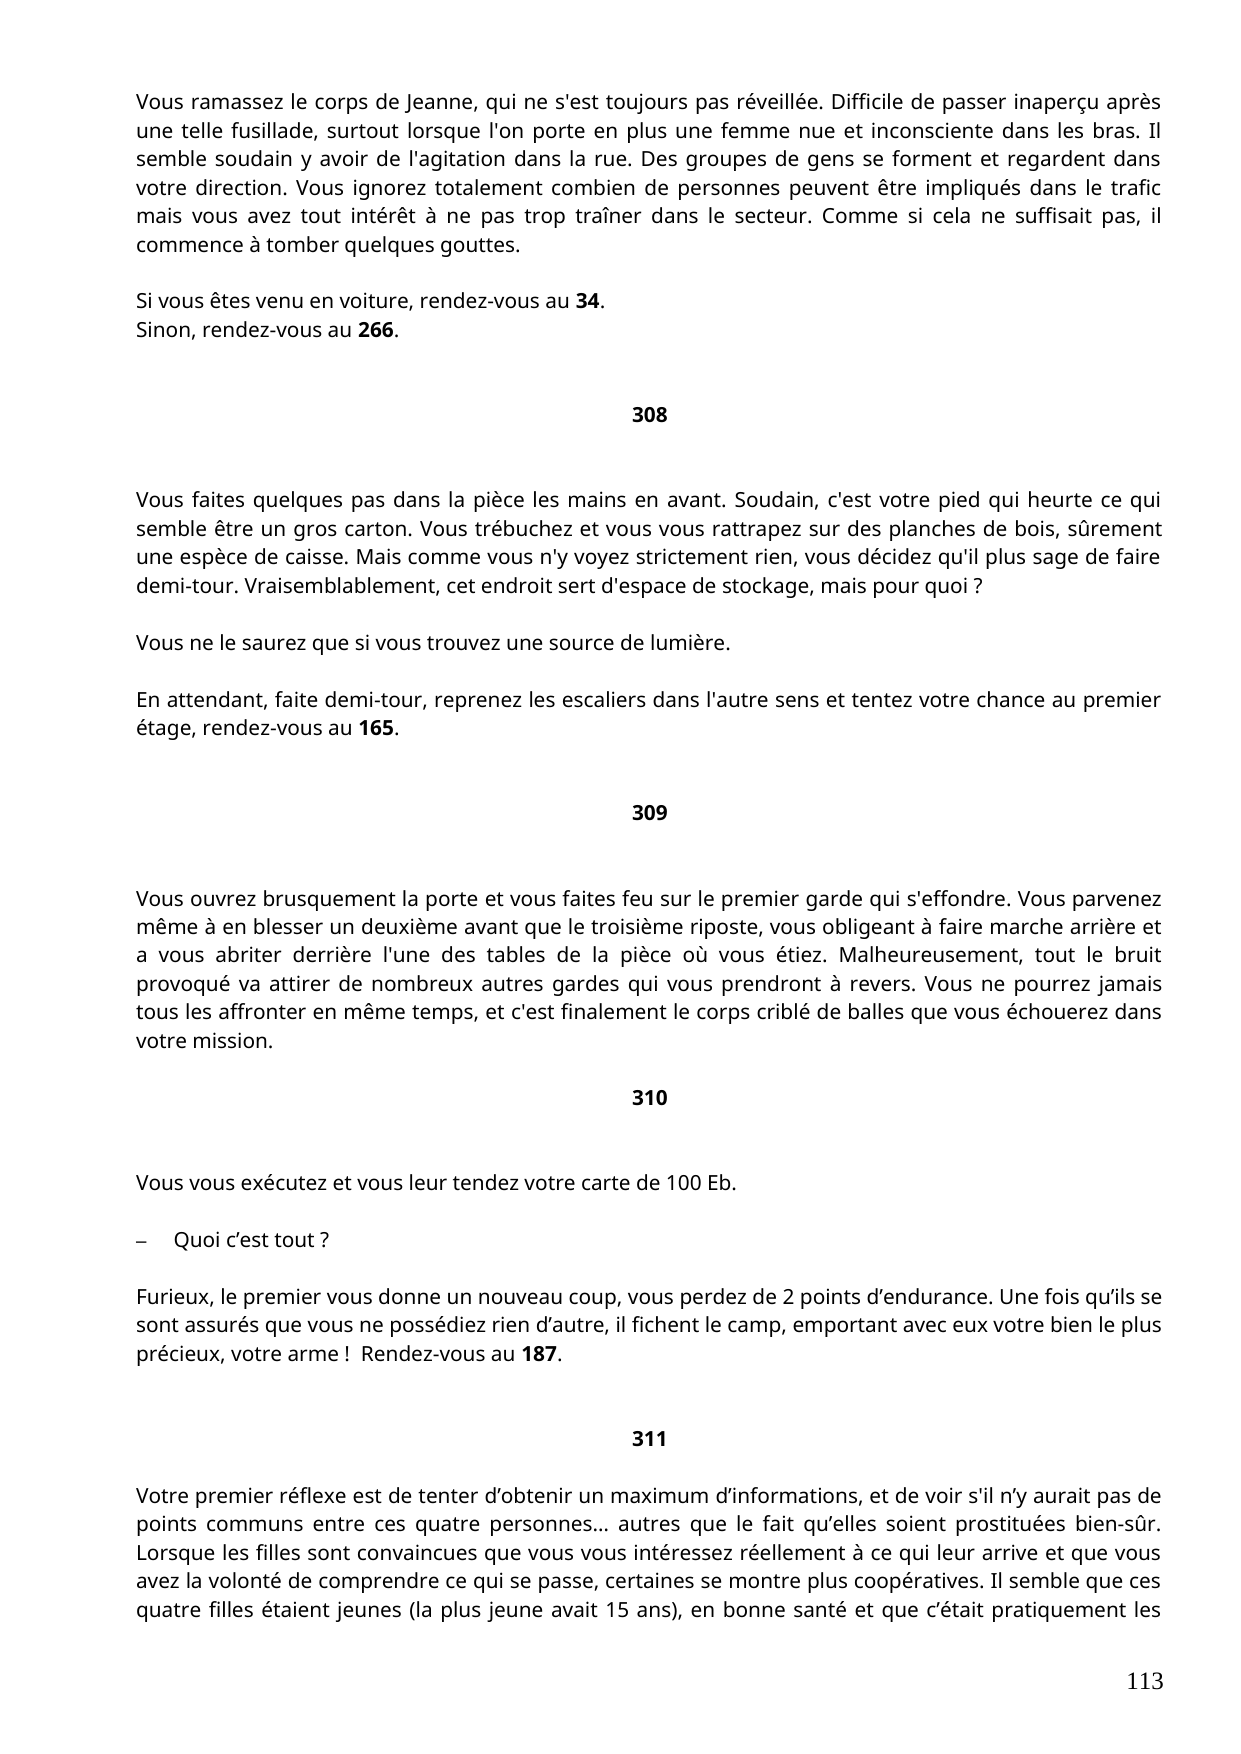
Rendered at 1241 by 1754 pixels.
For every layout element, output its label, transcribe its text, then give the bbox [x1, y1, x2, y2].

text Si vous êtes venu en voiture, rendez-vous au 34. [136, 287, 1163, 315]
text Vous ramassez le corps de Jeanne, qui ne s'est toujours pas réveillée. Difficile de passer inaperçu après une telle fusillade, surtout lorsque l'on porte en plus une femme nue et inconsciente dans les bras. Il semble soudain y avoir de l'agitation dans la rue. Des groupes de gens se forment et regardent dans votre direction. Vous ignorez totalement combien de personnes peuvent être impliqués dans le trafic mais vous avez tout intérêt à ne pas trop traîner dans le secteur. Comme si cela ne suffisait pas, il commence à tomber quelques gouttes. [136, 87, 1163, 258]
text Vous ouvrez brusquement la porte et vous faites feu sur le premier garde qui s'effondre. Vous parvenez même à en blesser un deuxième avant que le troisième riposte, vous obligeant à faire marche arrière et a vous abriter derrière l'une des tables de la pièce où vous étiez. Malheureusement, tout le bruit provoqué va attirer de nombreux autres gardes qui vous prendront à revers. Vous ne pourrez jamais tous les affronter en même temps, et c'est finalement le corps criblé de balles que vous échouerez dans votre mission. [136, 884, 1163, 1054]
text 308 [136, 400, 1163, 429]
list Quoi c’est tout ? [136, 1225, 1163, 1253]
text 310 [136, 1083, 1163, 1111]
text En attendant, faite demi-tour, reprenez les escaliers dans l'autre sens et tentez votre chance au premier étage, rendez-vous au 165. [136, 685, 1163, 742]
text Votre premier réflexe est de tenter d’obtenir un maximum d’informations, et de voir s'il n’y aurait pas de points communs entre ces quatre personnes… autres que le fait qu’elles soient prostituées bien-sûr. Lorsque les filles sont convaincues que vous vous intéressez réellement à ce qui leur arrive et que vous avez la volonté de comprendre ce qui se passe, certaines se montre plus coopératives. Il semble que ces quatre filles étaient jeunes (la plus jeune avait 15 ans), en bonne santé et que c’était pratiquement les [136, 1481, 1163, 1623]
text 309 [136, 798, 1163, 827]
text Sinon, rendez-vous au 266. [136, 315, 1163, 343]
text 311 [136, 1424, 1163, 1452]
text Vous faites quelques pas dans la pièce les mains en avant. Soudain, c'est votre pied qui heurte ce qui semble être un gros carton. Vous trébuchez et vous vous rattrapez sur des planches de bois, sûrement une espèce de caisse. Mais comme vous n'y voyez strictement rien, vous décidez qu'il plus sage de faire demi-tour. Vraisemblablement, cet endroit sert d'espace de stockage, mais pour quoi ? [136, 486, 1163, 599]
text Vous vous exécutez et vous leur tendez votre carte de 100 Eb. [136, 1168, 1163, 1197]
text Vous ne le saurez que si vous trouvez une source de lumière. [136, 628, 1163, 656]
text Furieux, le premier vous donne un nouveau coup, vous perdez de 2 points d’endurance. Une fois qu’ils se sont assurés que vous ne possédiez rien d’autre, il fichent le camp, emportant avec eux votre bien le plus précieux, votre arme ! Rendez-vous au 187. [136, 1282, 1163, 1367]
